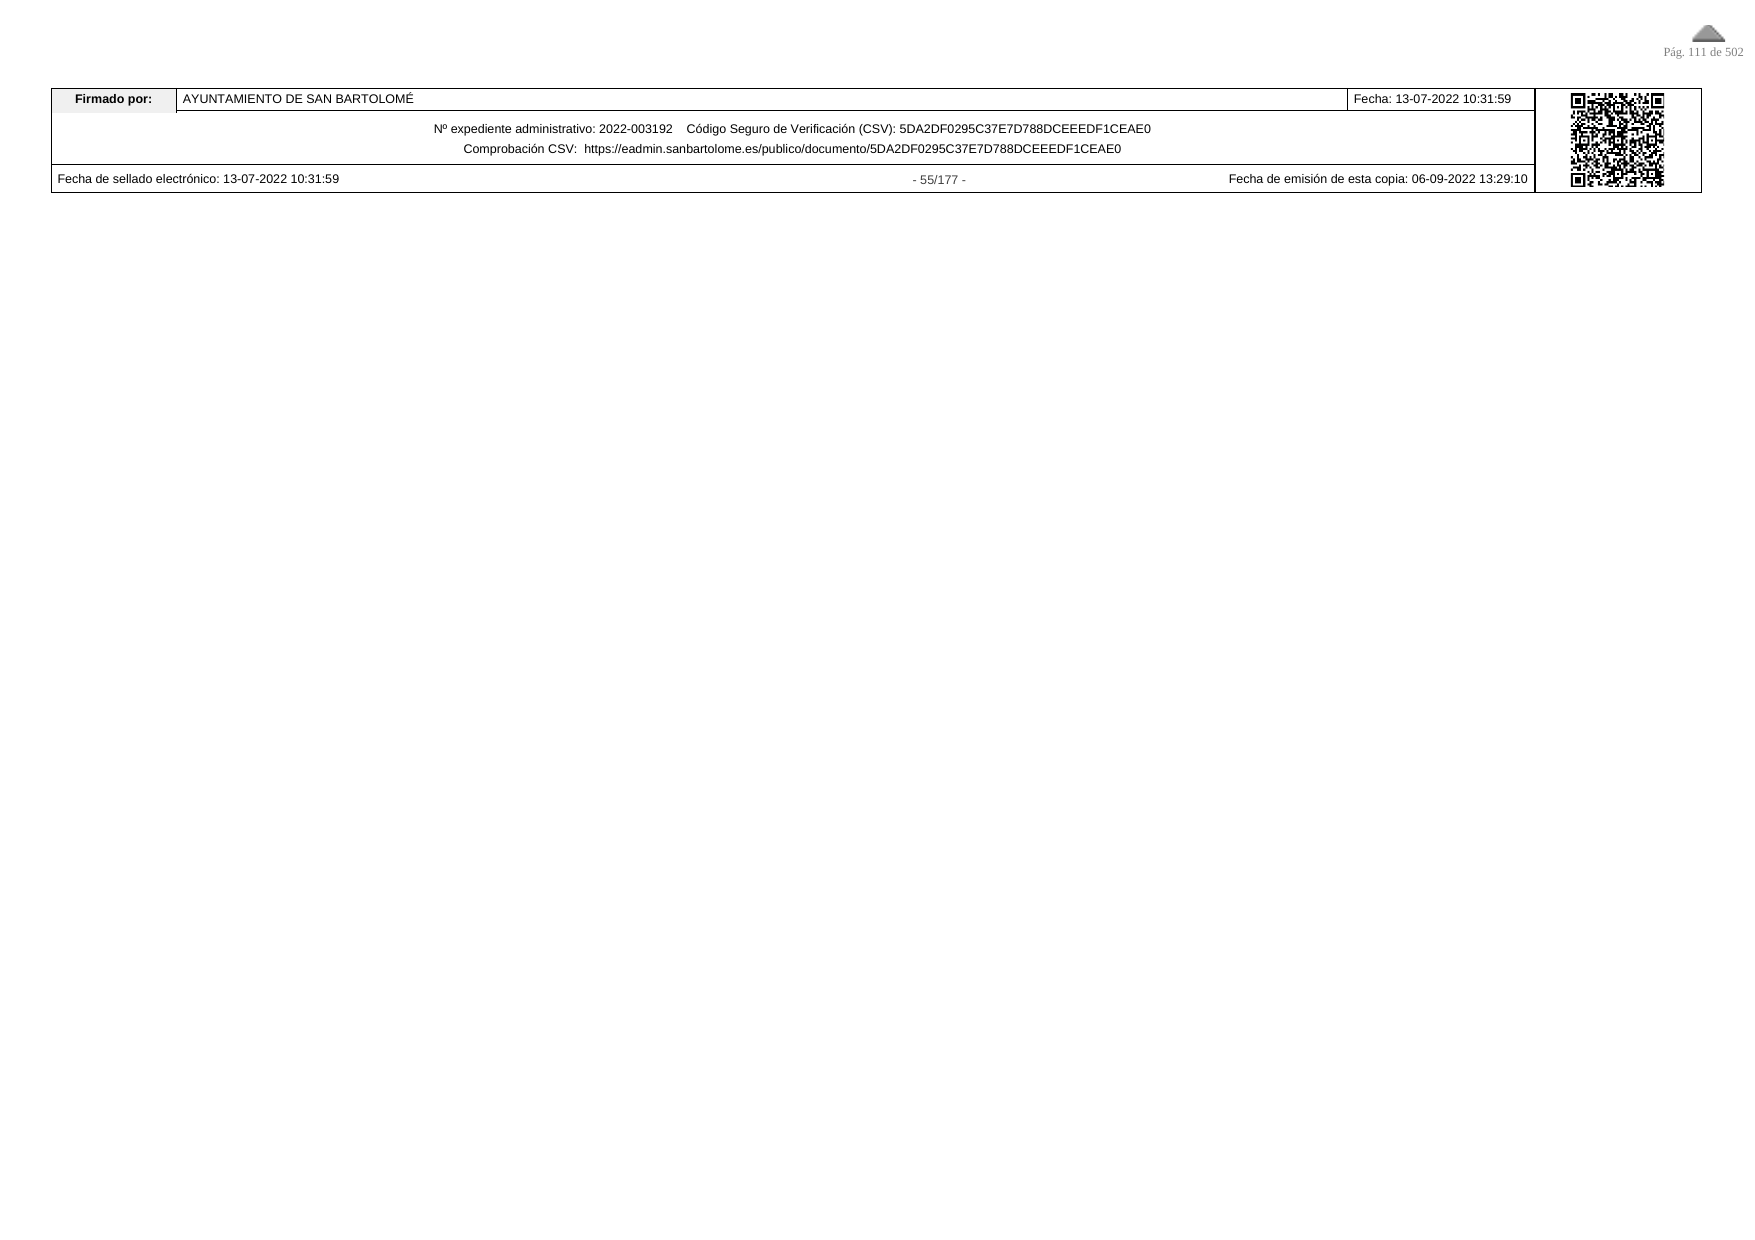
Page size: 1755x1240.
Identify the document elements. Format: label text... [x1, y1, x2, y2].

table_header Firmado por: [52, 89, 176, 110]
table_header AYUNTAMIENTO DE SAN BARTOLOMÉ [177, 89, 1347, 110]
picture [1570, 93, 1665, 187]
table_header Fecha: 13-07-2022 10:31:59 [1348, 89, 1534, 110]
picture [1691, 25, 1726, 42]
table_cell Fecha de sellado electrónico: 13-07-2022 10:31:59 - 55/177 - Fecha de emisión de esta copia: 06-09-2022 13:29:10 [52, 165, 1534, 192]
table_cell Nº expediente administrativo: 2022-003192 Código Seguro de Verificación (CSV): 5DA2DF0295C37E7D788DCEEEDF1CEAE0 Comprobación CSV: https://eadmin.sanbartolome.es/publico/documento/5DA2DF0295C37E7D788DCEEEDF1CEAE0 [52, 111, 1534, 164]
table_header [1536, 89, 1701, 192]
